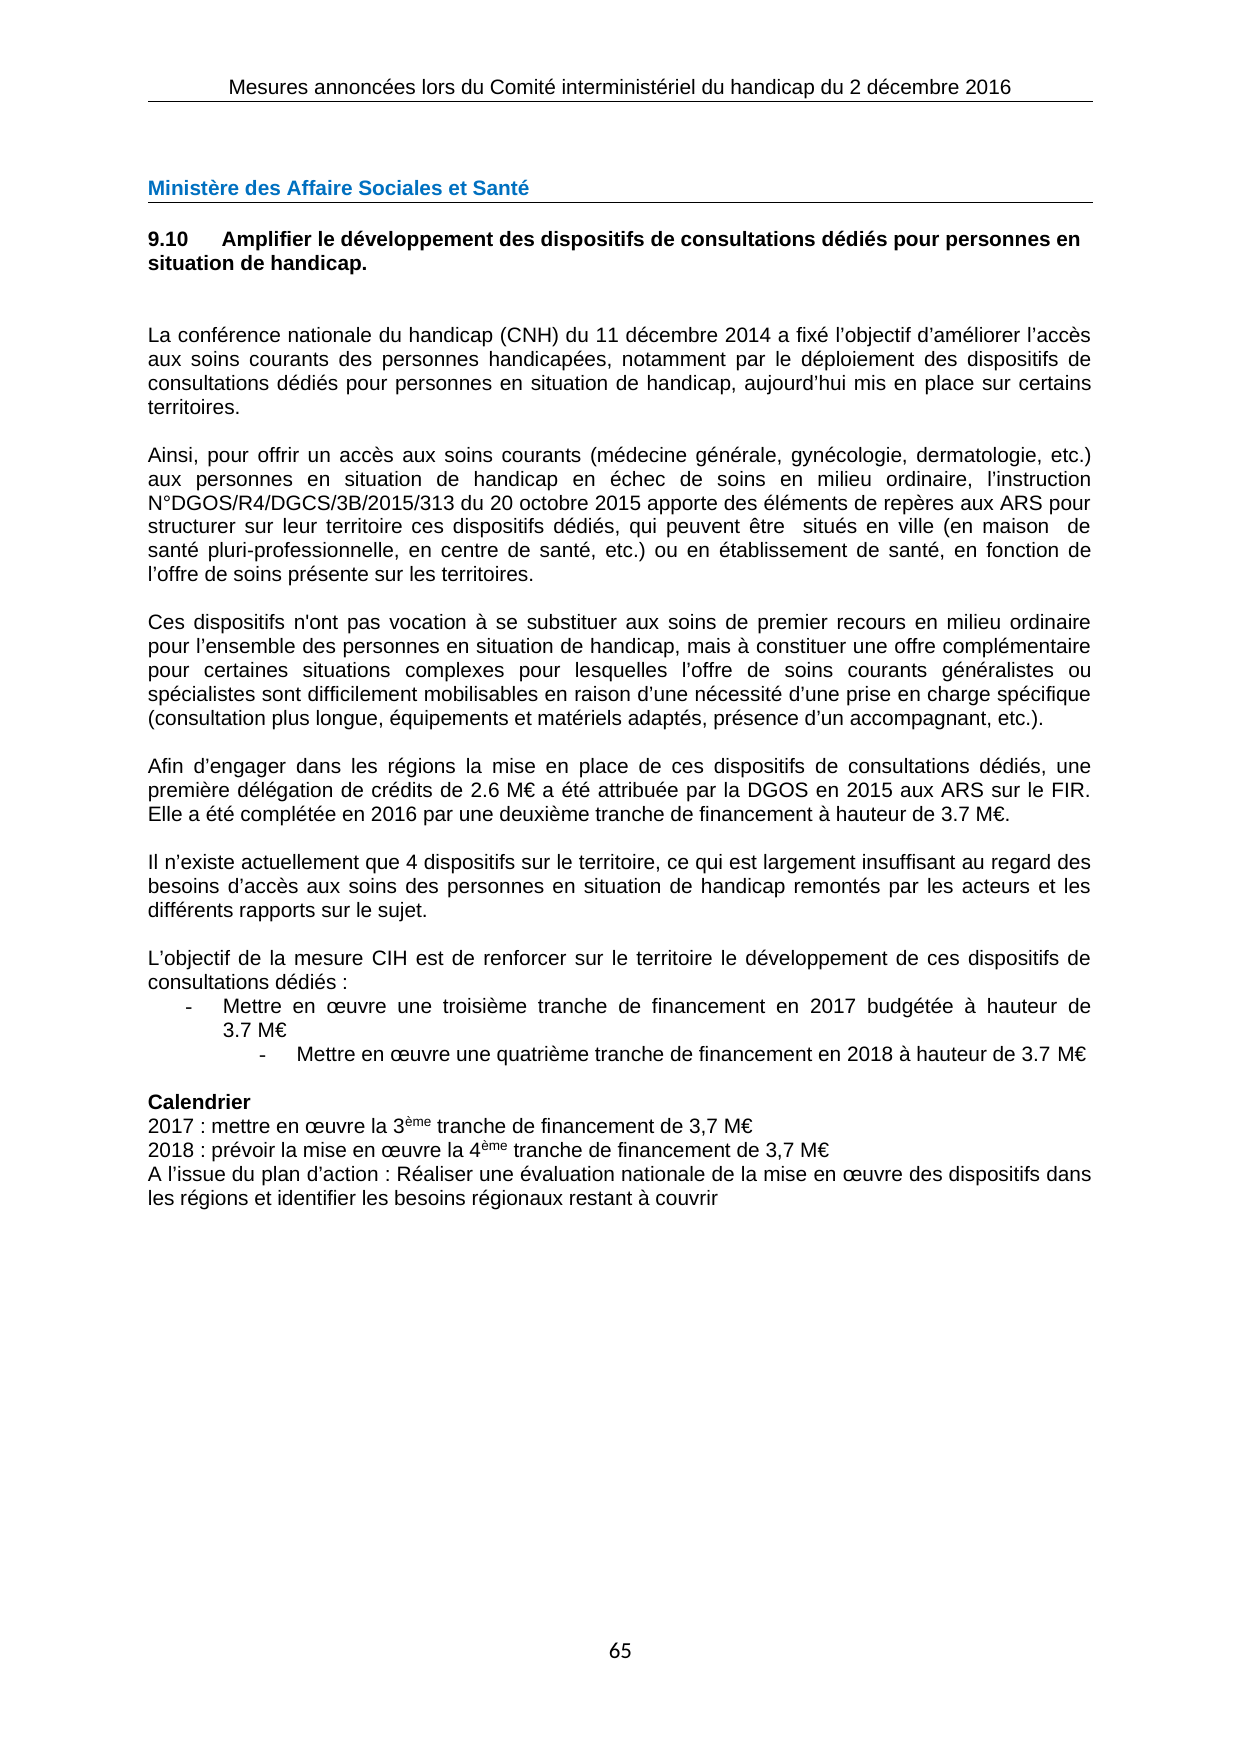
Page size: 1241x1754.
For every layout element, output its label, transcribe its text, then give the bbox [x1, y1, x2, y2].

text Ainsi, pour offrir un accès aux soins courants (médecine générale, gynécologie, dermatologie, etc.) aux personnes en situation de handicap en échec de soins en milieu ordinaire, l’instruction N°DGOS/R4/DGCS/3B/2015/313 du 20 octobre 2015 apporte des éléments de repères aux ARS pour structurer sur leur territoire ces dispositifs dédiés, qui peuvent être situés en ville (en maison de santé pluri-professionnelle, en centre de santé, etc.) ou en établissement de santé, en fonction de l’offre de soins présente sur les territoires. [148, 442, 1093, 586]
list 2017 : mettre en œuvre la 3ème tranche de financement de 3,7 M€ [148, 1114, 1093, 1138]
text Ministère des Affaire Sociales et Santé [148, 176, 1093, 202]
list Mettre en œuvre une troisième tranche de financement en 2017 budgétée à hauteur de 3.7 M€ [185, 993, 1093, 1042]
list 2018 : prévoir la mise en œuvre la 4ème tranche de financement de 3,7 M€ [148, 1138, 1093, 1162]
text La conférence nationale du handicap (CNH) du 11 décembre 2014 a fixé l’objectif d’améliorer l’accès aux soins courants des personnes handicapées, notamment par le déploiement des dispositifs de consultations dédiés pour personnes en situation de handicap, aujourd’hui mis en place sur certains territoires. [148, 323, 1093, 418]
text 9.10 Amplifier le développement des dispositifs de consultations dédiés pour personnes en situation de handicap. [148, 227, 1093, 275]
text Calendrier [148, 1090, 1093, 1114]
text Il n’existe actuellement que 4 dispositifs sur le territoire, ce qui est largement insuffisant au regard des besoins d’accès aux soins des personnes en situation de handicap remontés par les acteurs et les différents rapports sur le sujet. [148, 850, 1093, 922]
text Ces dispositifs n'ont pas vocation à se substituer aux soins de premier recours en milieu ordinaire pour l’ensemble des personnes en situation de handicap, mais à constituer une offre complémentaire pour certaines situations complexes pour lesquelles l’offre de soins courants généralistes ou spécialistes sont difficilement mobilisables en raison d’une nécessité d’une prise en charge spécifique (consultation plus longue, équipements et matériels adaptés, présence d’un accompagnant, etc.). [148, 610, 1093, 730]
text Afin d’engager dans les régions la mise en place de ces dispositifs de consultations dédiés, une première délégation de crédits de 2.6 M€ a été attribuée par la DGOS en 2015 aux ARS sur le FIR. Elle a été complétée en 2016 par une deuxième tranche de financement à hauteur de 3.7 M€. [148, 754, 1093, 826]
text L’objectif de la mesure CIH est de renforcer sur le territoire le développement de ces dispositifs de consultations dédiés : [148, 946, 1093, 993]
list Mettre en œuvre une quatrième tranche de financement en 2018 à hauteur de 3.7 M€ [259, 1042, 1093, 1066]
list A l’issue du plan d’action : Réaliser une évaluation nationale de la mise en œuvre des dispositifs dans les régions et identifier les besoins régionaux restant à couvrir [148, 1162, 1093, 1209]
